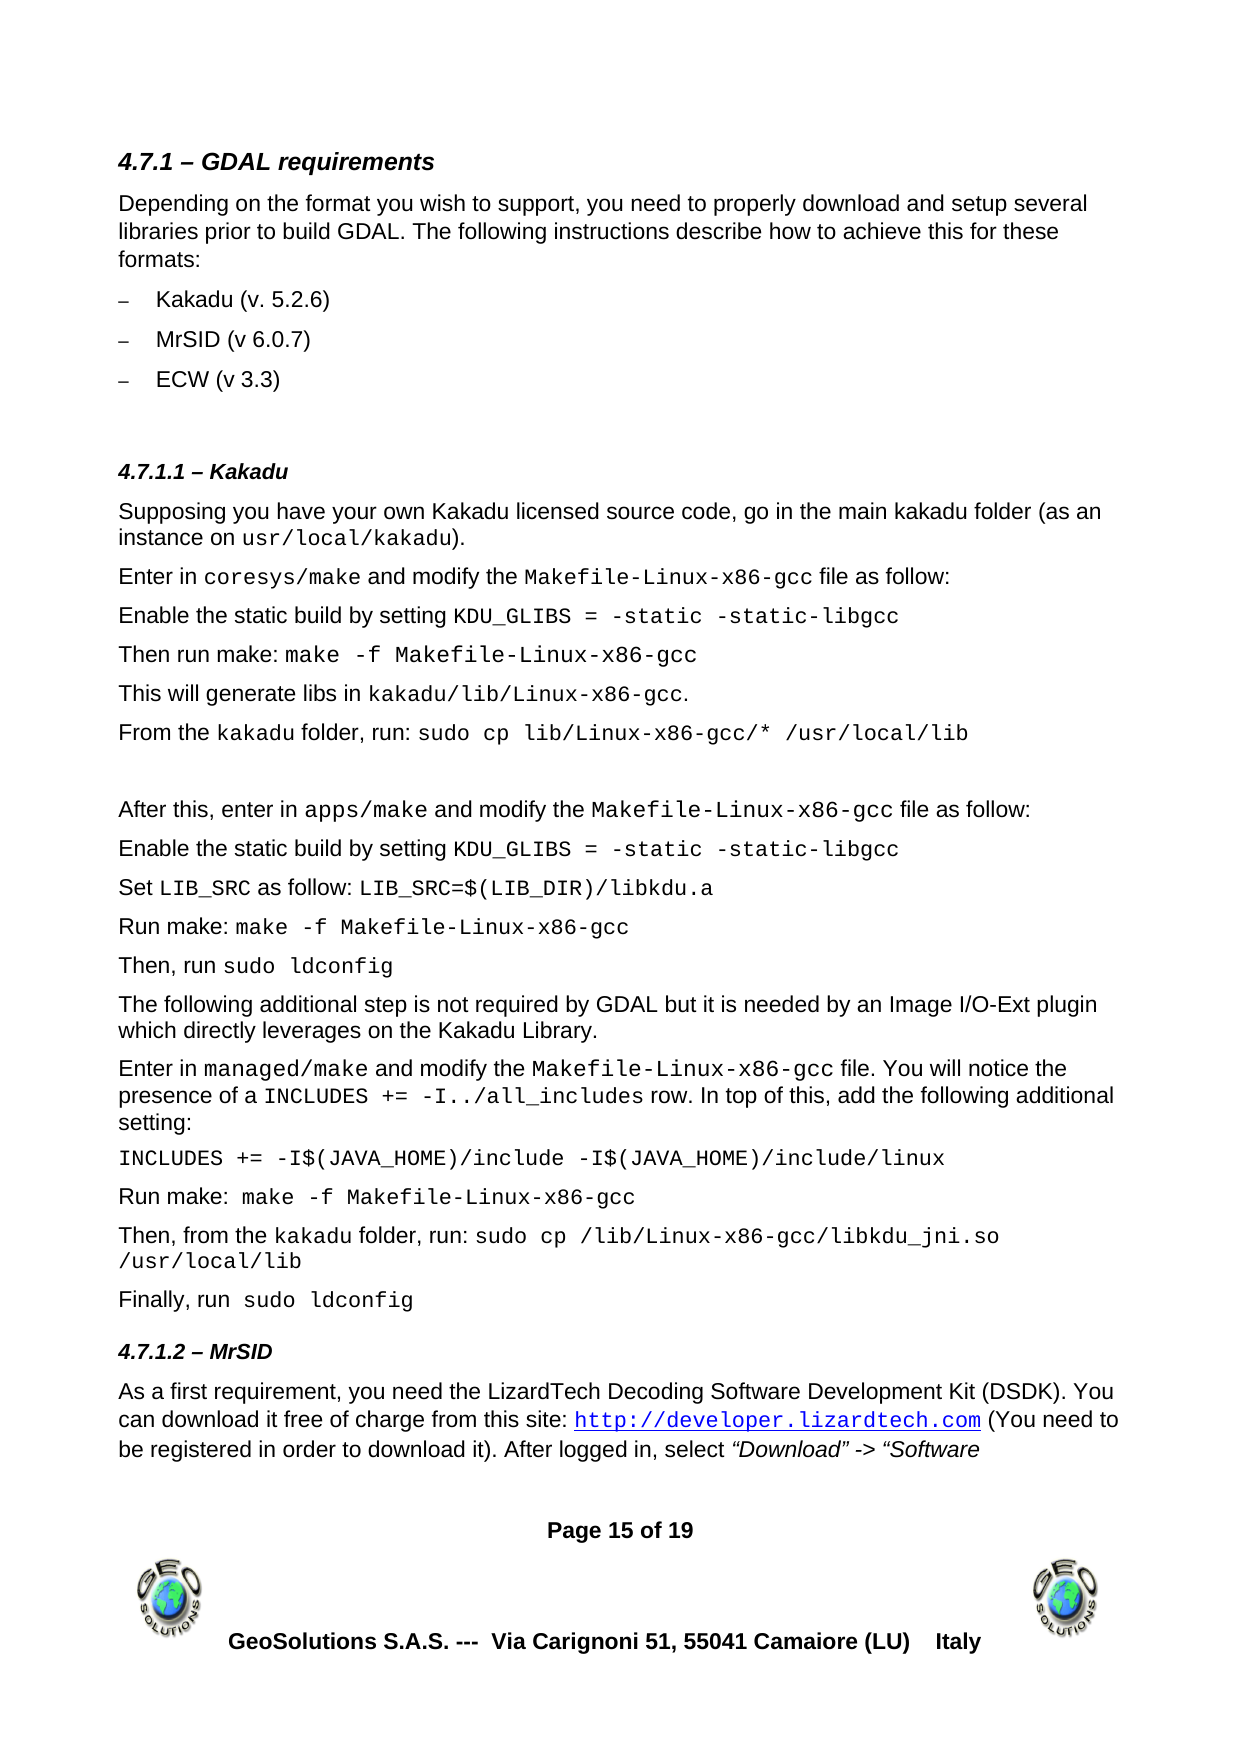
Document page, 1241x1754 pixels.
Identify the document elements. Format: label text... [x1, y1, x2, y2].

text Depending on the format you wish to support, you need to properly download and setup several libraries prior to build GDAL. The following instructions describe how to achieve this for these formats: [118, 191, 1122, 272]
list Kakadu (v. 5.2.6) [118, 287, 1122, 312]
picture [134, 1552, 205, 1641]
picture [1030, 1552, 1101, 1641]
text Supposing you have your own Kakadu licensed source code, go in the main kakadu folder (as an instance on usr/local/kakadu). [118, 499, 1122, 552]
text Enter in managed/make and modify the Makefile-Linux-x86-gcc file. You will notice the presence of a INCLUDES += -I../all_includes row. In top of this, add the following additional setting: [118, 1055, 1122, 1136]
subtitle 4.7.1.2 – MrSID [118, 1339, 1122, 1364]
text Then, from the kakadu folder, run: sudo cp /lib/Linux-x86-gcc/libkdu_jni.so /usr/local/lib [118, 1223, 1122, 1275]
text Enter in coresys/make and modify the Makefile-Linux-x86-gcc file as follow: [118, 563, 1122, 591]
text Enable the static build by setting KDU_GLIBS = -static -static-libgcc [118, 603, 1122, 630]
text The following additional step is not required by GDAL but it is needed by an Image I/O-Ext plugin which directly leverages on the Kakadu Library. [118, 992, 1122, 1043]
text Then run make: make -f Makefile-Linux-x86-gcc [118, 642, 1122, 669]
text Run make: make -f Makefile-Linux-x86-gcc [118, 914, 1122, 941]
text Enable the static build by setting KDU_GLIBS = -static -static-libgcc [118, 836, 1122, 863]
text INCLUDES += -I$(JAVA_HOME)/include -I$(JAVA_HOME)/include/linux [118, 1147, 1122, 1172]
text As a first requirement, you need the LizardTech Decoding Software Development Kit (DSDK). You can download it free of charge from this site: http://developer.lizardtech.com (You need to be registered in order to download it). After logged in, select “Download” -> “Software [118, 1379, 1122, 1462]
text Finally, run sudo ldconfig [118, 1287, 1122, 1314]
list ECW (v 3.3) [118, 366, 1122, 392]
text From the kakadu folder, run: sudo cp lib/Linux-x86-gcc/* /usr/local/lib [118, 720, 1122, 747]
subtitle 4.7.1 – GDAL requirements [118, 148, 1122, 175]
subtitle 4.7.1.1 – Kakadu [118, 459, 1122, 484]
text Run make: make -f Makefile-Linux-x86-gcc [118, 1184, 1122, 1211]
text Then, run sudo ldconfig [118, 953, 1122, 980]
list MrSID (v 6.0.7) [118, 327, 1122, 352]
text After this, enter in apps/make and modify the Makefile-Linux-x86-gcc file as follow: [118, 797, 1122, 824]
text Set LIB_SRC as follow: LIB_SRC=$(LIB_DIR)/libkdu.a [118, 875, 1122, 902]
text This will generate libs in kakadu/lib/Linux-x86-gcc. [118, 681, 1122, 708]
